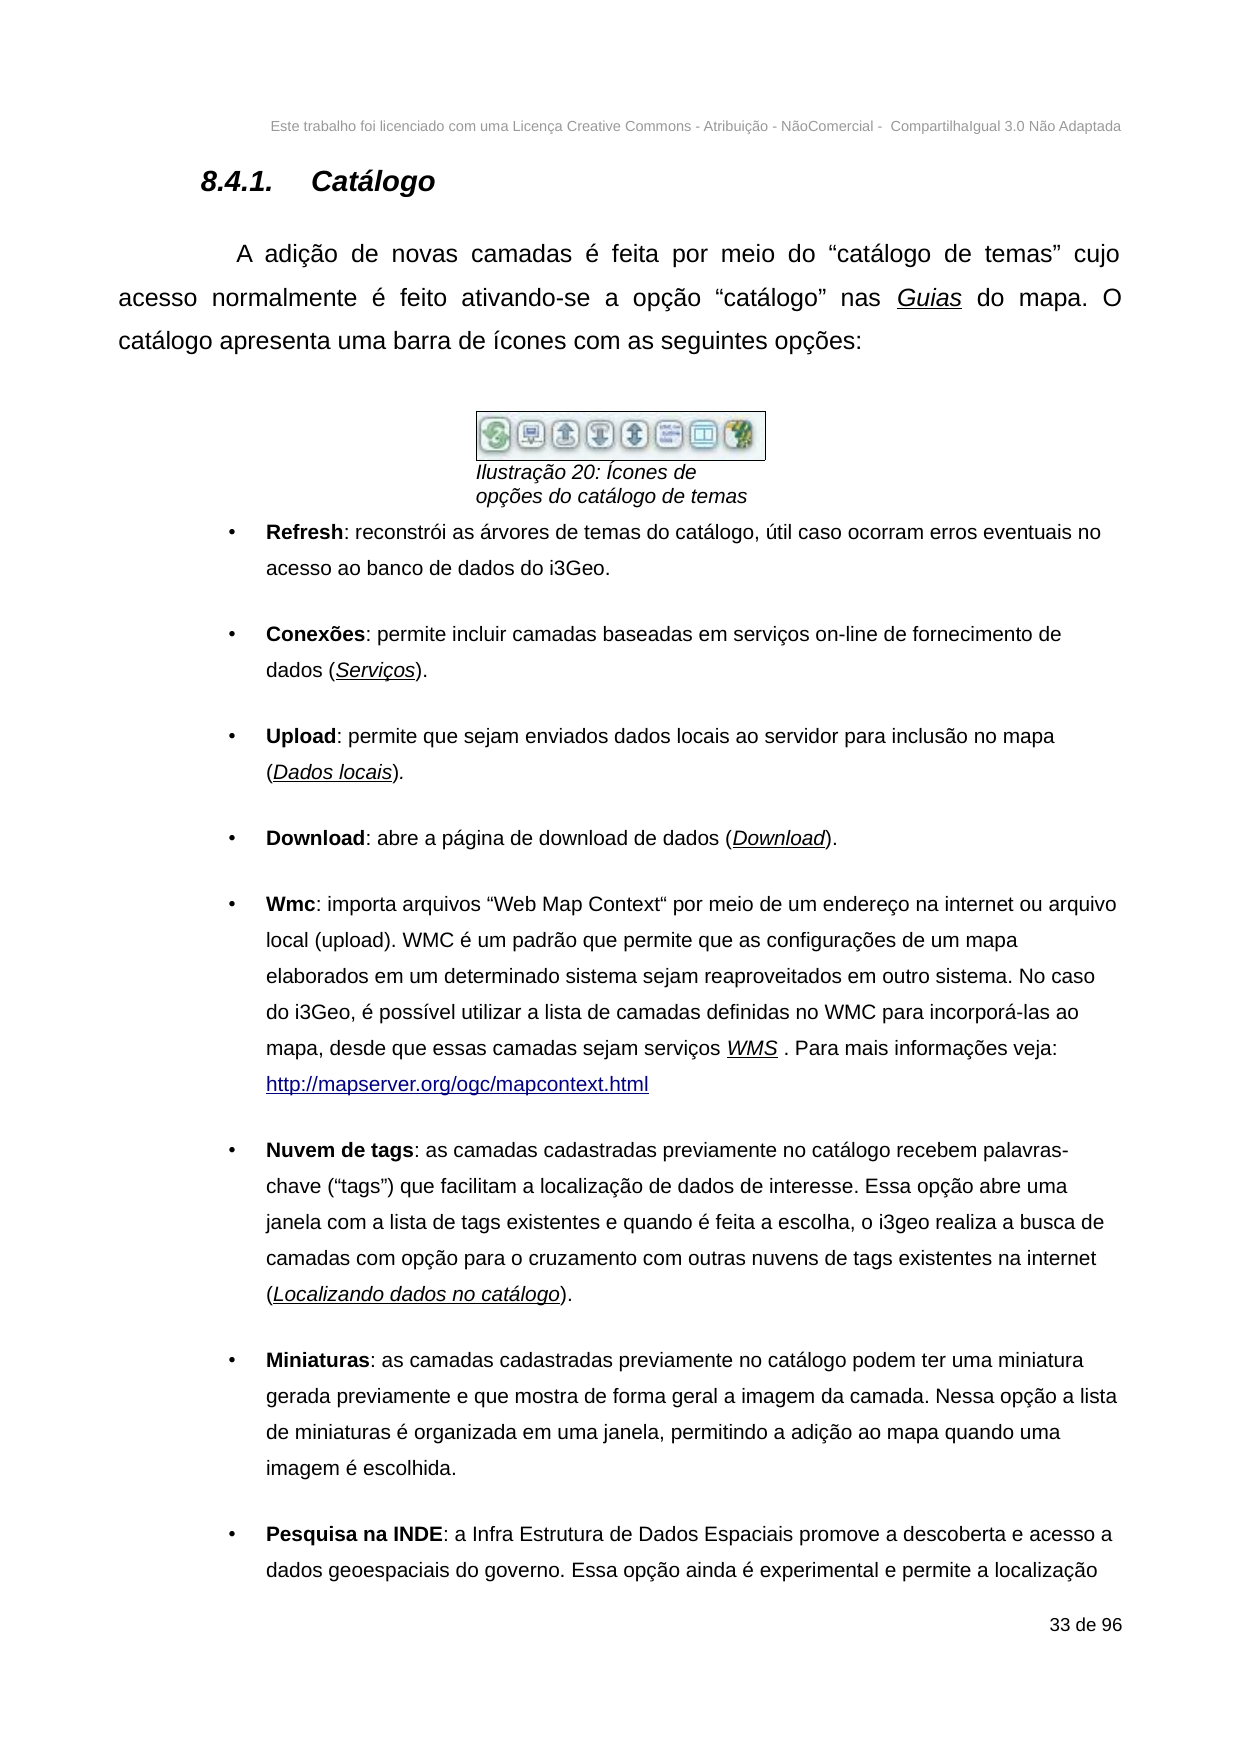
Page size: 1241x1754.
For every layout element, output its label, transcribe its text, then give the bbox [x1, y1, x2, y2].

list Ilustração 20: Ícones de opções do catálogo de temas [476, 461, 765, 508]
list Refresh: reconstrói as árvores de temas do catálogo, útil caso ocorram erros eventuais no acesso ao banco de dados do i3Geo. [228, 399, 1122, 580]
subtitle Catálogo [163, 164, 1122, 198]
text A adição de novas camadas é feita por meio do “catálogo de temas” cujo acesso normalmente é feito ativando-se a opção “catálogo” nas Guias do mapa. O catálogo apresenta uma barra de ícones com as seguintes opções: [118, 239, 1122, 354]
list Download: abre a página de download de dados (Download). [228, 826, 1122, 850]
list Pesquisa na INDE: a Infra Estrutura de Dados Espaciais promove a descoberta e acesso a dados geoespaciais do governo. Essa opção ainda é experimental e permite a localização [228, 1522, 1122, 1582]
list Wmc: importa arquivos “Web Map Context“ por meio de um endereço na internet ou arquivo local (upload). WMC é um padrão que permite que as configurações de um mapa elaborados em um determinado sistema sejam reaproveitados em outro sistema. No caso do i3Geo, é possível utilizar a lista de camadas definidas no WMC para incorporá-las ao mapa, desde que essas camadas sejam serviços WMS . Para mais informações veja: http://mapserver.org/ogc/mapcontext.html [228, 892, 1122, 1096]
list Miniaturas: as camadas cadastradas previamente no catálogo podem ter uma miniatura gerada previamente e que mostra de forma geral a imagem da camada. Nessa opção a lista de miniaturas é organizada em uma janela, permitindo a adição ao mapa quando uma imagem é escolhida. [228, 1348, 1122, 1480]
list Conexões: permite incluir camadas baseadas em serviços on-line de fornecimento de dados (Serviços). [228, 622, 1122, 682]
list Nuvem de tags: as camadas cadastradas previamente no catálogo recebem palavras-chave (“tags”) que facilitam a localização de dados de interesse. Essa opção abre uma janela com a lista de tags existentes e quando é feita a escolha, o i3geo realiza a busca de camadas com opção para o cruzamento com outras nuvens de tags existentes na internet (Localizando dados no catálogo). [228, 1138, 1122, 1306]
picture [477, 412, 765, 460]
list Upload: permite que sejam enviados dados locais ao servidor para inclusão no mapa (Dados locais). [228, 724, 1122, 784]
